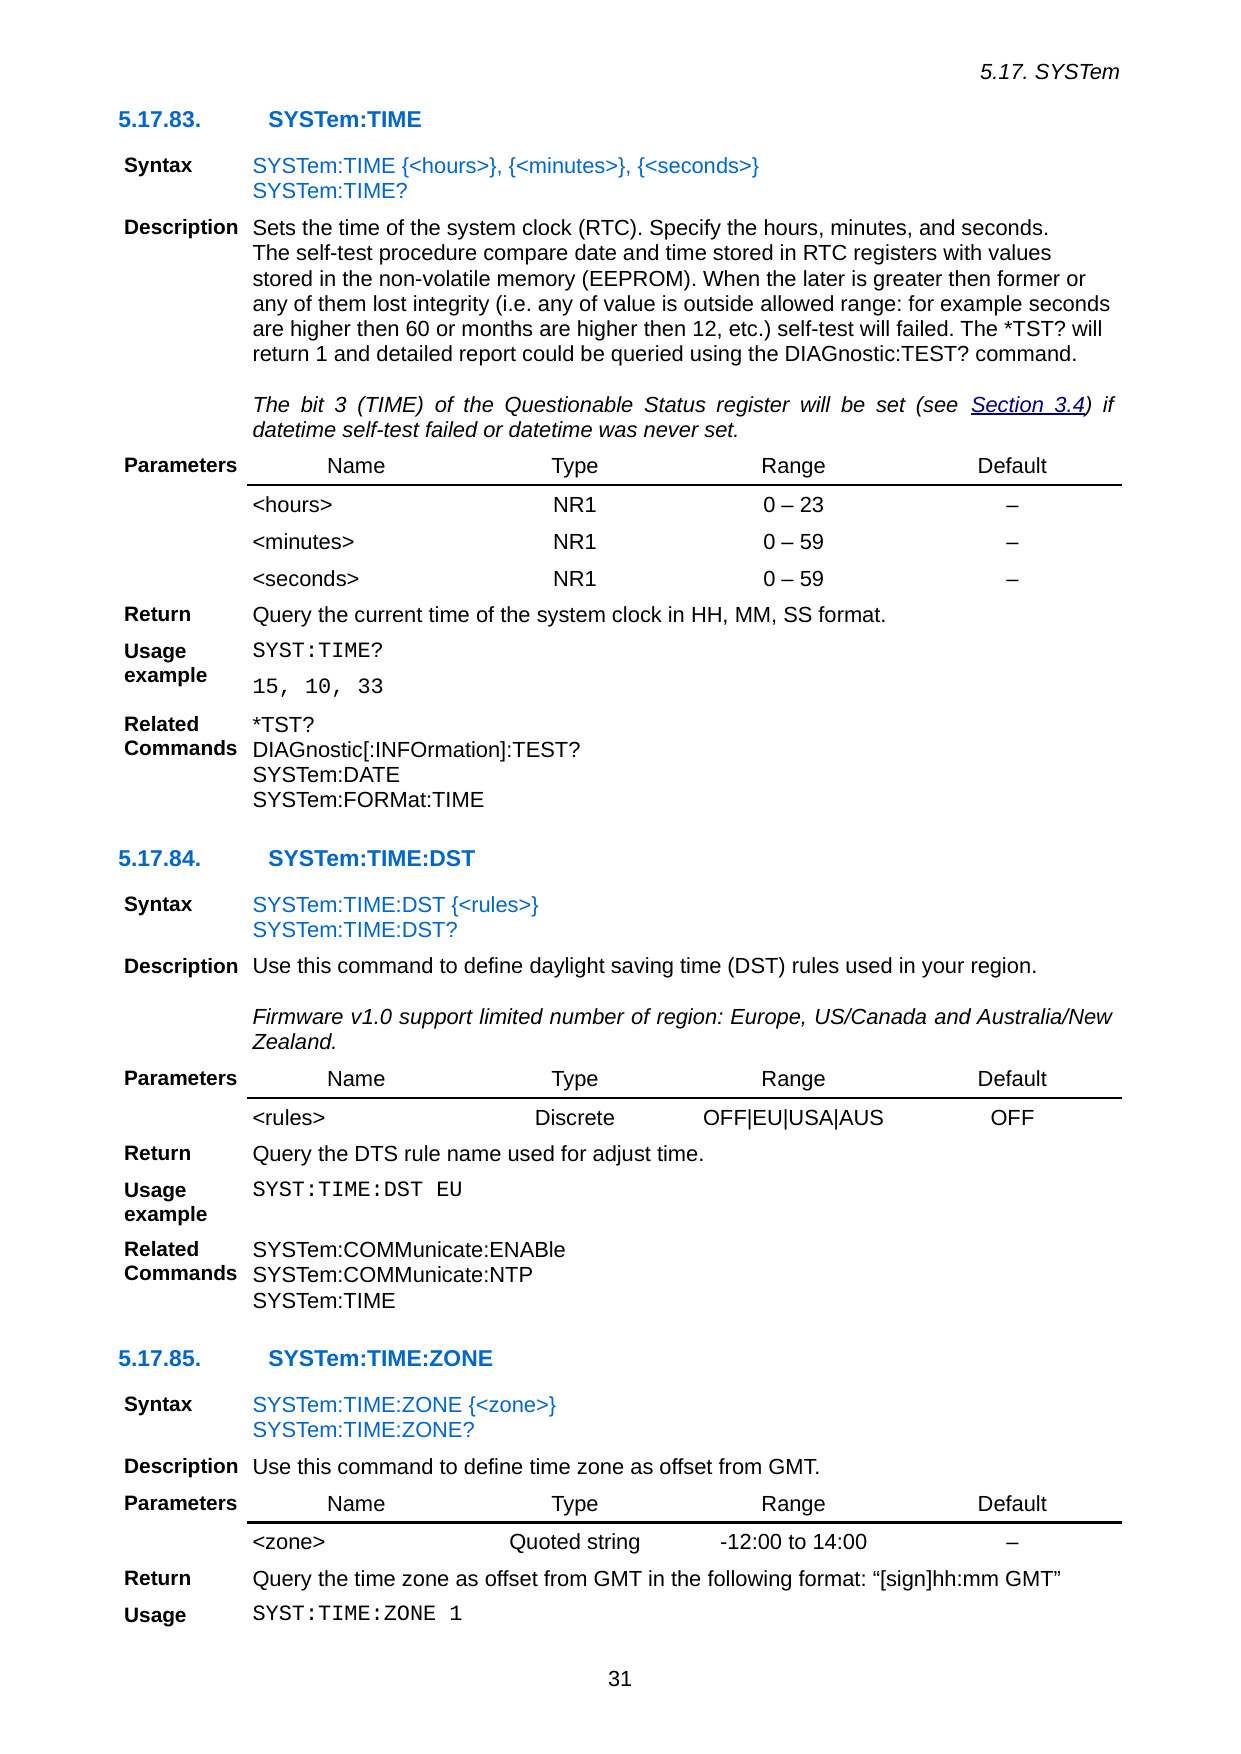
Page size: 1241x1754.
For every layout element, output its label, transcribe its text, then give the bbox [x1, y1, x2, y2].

table_cell Usage example [118, 1172, 247, 1231]
table_cell Range [684, 1060, 903, 1097]
table_cell 0 – 59 [684, 560, 903, 596]
table_cell OFF|EU|USA|AUS [684, 1099, 903, 1135]
table_cell Related Commands [118, 1231, 247, 1318]
table_header Syntax [118, 886, 247, 948]
table_cell -12:00 to 14:00 [684, 1524, 903, 1560]
table_cell Name [247, 448, 465, 484]
table_header Syntax [118, 1386, 247, 1448]
table_cell <hours> [247, 486, 465, 523]
table_header SYSTem:TIME:ZONE {<zone>} SYSTem:TIME:ZONE? [247, 1386, 1122, 1448]
table_cell NR1 [465, 523, 684, 560]
table_cell Usage [118, 1597, 247, 1633]
table_cell Return [118, 1560, 247, 1597]
table_header SYSTem:TIME {<hours>}, {<minutes>}, {<seconds>} SYSTem:TIME? [247, 148, 1122, 209]
table_cell Description [118, 209, 247, 448]
table_cell 0 – 23 [684, 486, 903, 523]
table_cell Parameters [118, 448, 247, 596]
table_cell Description [118, 1448, 247, 1485]
table_cell Description [118, 948, 247, 1060]
table_cell Sets the time of the system clock (RTC). Specify the hours, minutes, and seconds. The self-test procedure compare date and time stored in RTC registers with values stored in the non-volatile memory (EEPROM). When the later is greater then former or any of them lost integrity (i.e. any of value is outside allowed range: for example seconds are higher then 60 or months are higher then 12, etc.) self-test will failed. The *TST? will return 1 and detailed report could be queried using the DIAGnostic:TEST? command. The bit 3 (TIME) of the Questionable Status register will be set (see Section 3.4) if datetime self-test failed or datetime was never set. [247, 209, 1122, 448]
table_cell Use this command to define time zone as offset from GMT. [247, 1448, 1122, 1485]
table_cell Query the current time of the system clock in HH, MM, SS format. [247, 596, 1122, 633]
table_cell Return [118, 596, 247, 633]
table_cell – [903, 523, 1122, 560]
table_cell Return [118, 1135, 247, 1172]
table_header SYSTem:TIME:DST {<rules>} SYSTem:TIME:DST? [247, 886, 1122, 948]
subtitle SYSTem:TIME:DST [118, 845, 1122, 871]
table_cell Usage example [118, 633, 247, 706]
table_cell SYST:TIME:DST EU [247, 1172, 1122, 1231]
table_cell SYSTem:COMMunicate:ENABle SYSTem:COMMunicate:NTP SYSTem:TIME [247, 1231, 1122, 1318]
table_cell <minutes> [247, 523, 465, 560]
table_cell 0 – 59 [684, 523, 903, 560]
table_header Syntax [118, 148, 247, 209]
table_cell <zone> [247, 1524, 465, 1560]
subtitle SYSTem:TIME [118, 106, 1122, 133]
table_cell Default [903, 1060, 1122, 1097]
table_cell Parameters [118, 1485, 247, 1560]
table_cell Default [903, 1485, 1122, 1521]
table_cell – [903, 486, 1122, 523]
table_cell Use this command to define daylight saving time (DST) rules used in your region. Firmware v1.0 support limited number of region: Europe, US/Canada and Australia/New Zealand. [247, 948, 1122, 1060]
table_cell *TST? DIAGnostic[:INFOrmation]:TEST? SYSTem:DATE SYSTem:FORMat:TIME [247, 706, 1122, 818]
table_cell – [903, 560, 1122, 596]
table_cell Quoted string [465, 1524, 684, 1560]
table_cell Name [247, 1060, 465, 1097]
table_cell Range [684, 1485, 903, 1521]
table_cell SYST:TIME:ZONE 1 [247, 1597, 1122, 1633]
table_cell OFF [903, 1099, 1122, 1135]
table_cell NR1 [465, 486, 684, 523]
table_cell NR1 [465, 560, 684, 596]
table_cell Range [684, 448, 903, 484]
table_cell Type [465, 1485, 684, 1521]
table_cell Parameters [118, 1060, 247, 1135]
table_cell Type [465, 448, 684, 484]
table_cell Query the time zone as offset from GMT in the following format: “[sign]hh:mm GMT” [247, 1560, 1122, 1597]
table_cell Query the DTS rule name used for adjust time. [247, 1135, 1122, 1172]
table_cell Type [465, 1060, 684, 1097]
table_cell Name [247, 1485, 465, 1521]
table_cell <seconds> [247, 560, 465, 596]
table_cell Discrete [465, 1099, 684, 1135]
table_cell Related Commands [118, 706, 247, 818]
table_cell SYST:TIME? 15, 10, 33 [247, 633, 1122, 706]
table_cell – [903, 1524, 1122, 1560]
table_cell Default [903, 448, 1122, 484]
subtitle SYSTem:TIME:ZONE [118, 1345, 1122, 1371]
table_cell <rules> [247, 1099, 465, 1135]
